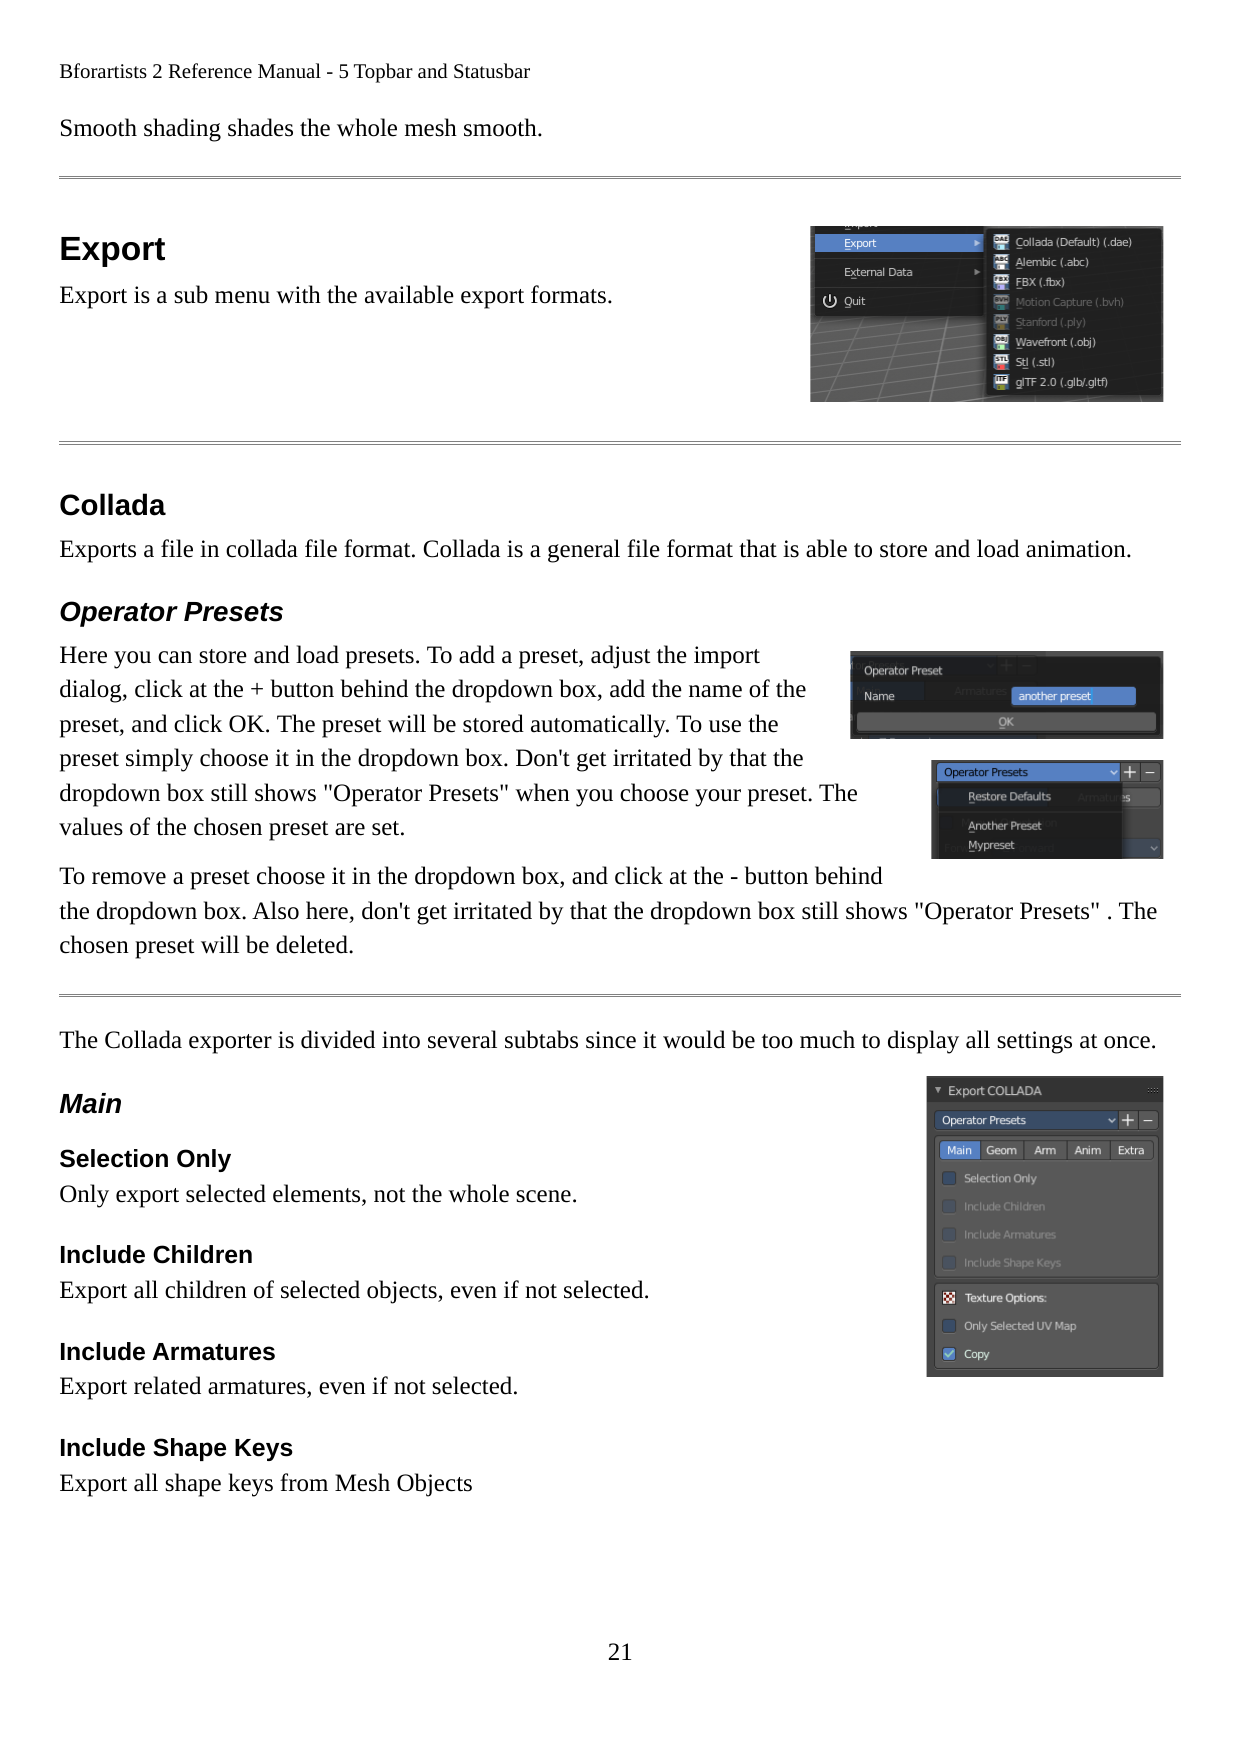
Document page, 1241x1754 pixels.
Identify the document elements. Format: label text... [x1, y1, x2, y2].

text Export is a sub menu with the available export formats. [59, 280, 810, 308]
subtitle Collada [59, 488, 1181, 521]
subtitle Main [59, 1087, 926, 1119]
subtitle [1164, 1144, 1181, 1172]
subtitle [1164, 1087, 1181, 1119]
subtitle [1164, 1240, 1181, 1269]
text Only export selected elements, not the whole scene. [59, 1179, 926, 1207]
picture [926, 1076, 1164, 1377]
subtitle Include Children [59, 1240, 926, 1269]
subtitle Operator Presets [59, 596, 1181, 627]
picture [931, 760, 1164, 859]
picture [850, 651, 1164, 739]
subtitle [1164, 229, 1181, 267]
subtitle Selection Only [59, 1144, 926, 1172]
text To remove a preset choose it in the dropdown box, and click at the - button behind the dropdown box. Also here, don't get irritated by that the dropdown box still shows "Operator Presets" . The chosen preset will be deleted. [59, 861, 1181, 959]
picture [810, 226, 1164, 402]
text Here you can store and load presets. To add a preset, adjust the import dialog, click at the + button behind the dropdown box, add the name of the preset, and click OK. The preset will be stored automatically. To use the preset simply choose it in the dropdown box. Don't get irritated by that the dropdown box still shows "Operator Presets" when you choose your preset. The values of the chosen preset are set. [59, 640, 1181, 841]
text The Collada exporter is divided into several subtabs since it would be too much to display all settings at once. [59, 1026, 1181, 1054]
text Exports a file in collada file format. Collada is a general file format that is able to store and load animation. [59, 534, 1181, 563]
subtitle Export [59, 229, 810, 267]
text Smooth shading shades the whole mesh smooth. [59, 113, 1181, 141]
subtitle Include Armatures [59, 1337, 926, 1365]
subtitle [1164, 1337, 1181, 1365]
subtitle Include Shape Keys [59, 1433, 1181, 1462]
text Export all children of selected objects, even if not selected. [59, 1275, 926, 1304]
text Export related armatures, even if not selected. [59, 1371, 1181, 1400]
text Export all shape keys from Mesh Objects [59, 1468, 1181, 1497]
